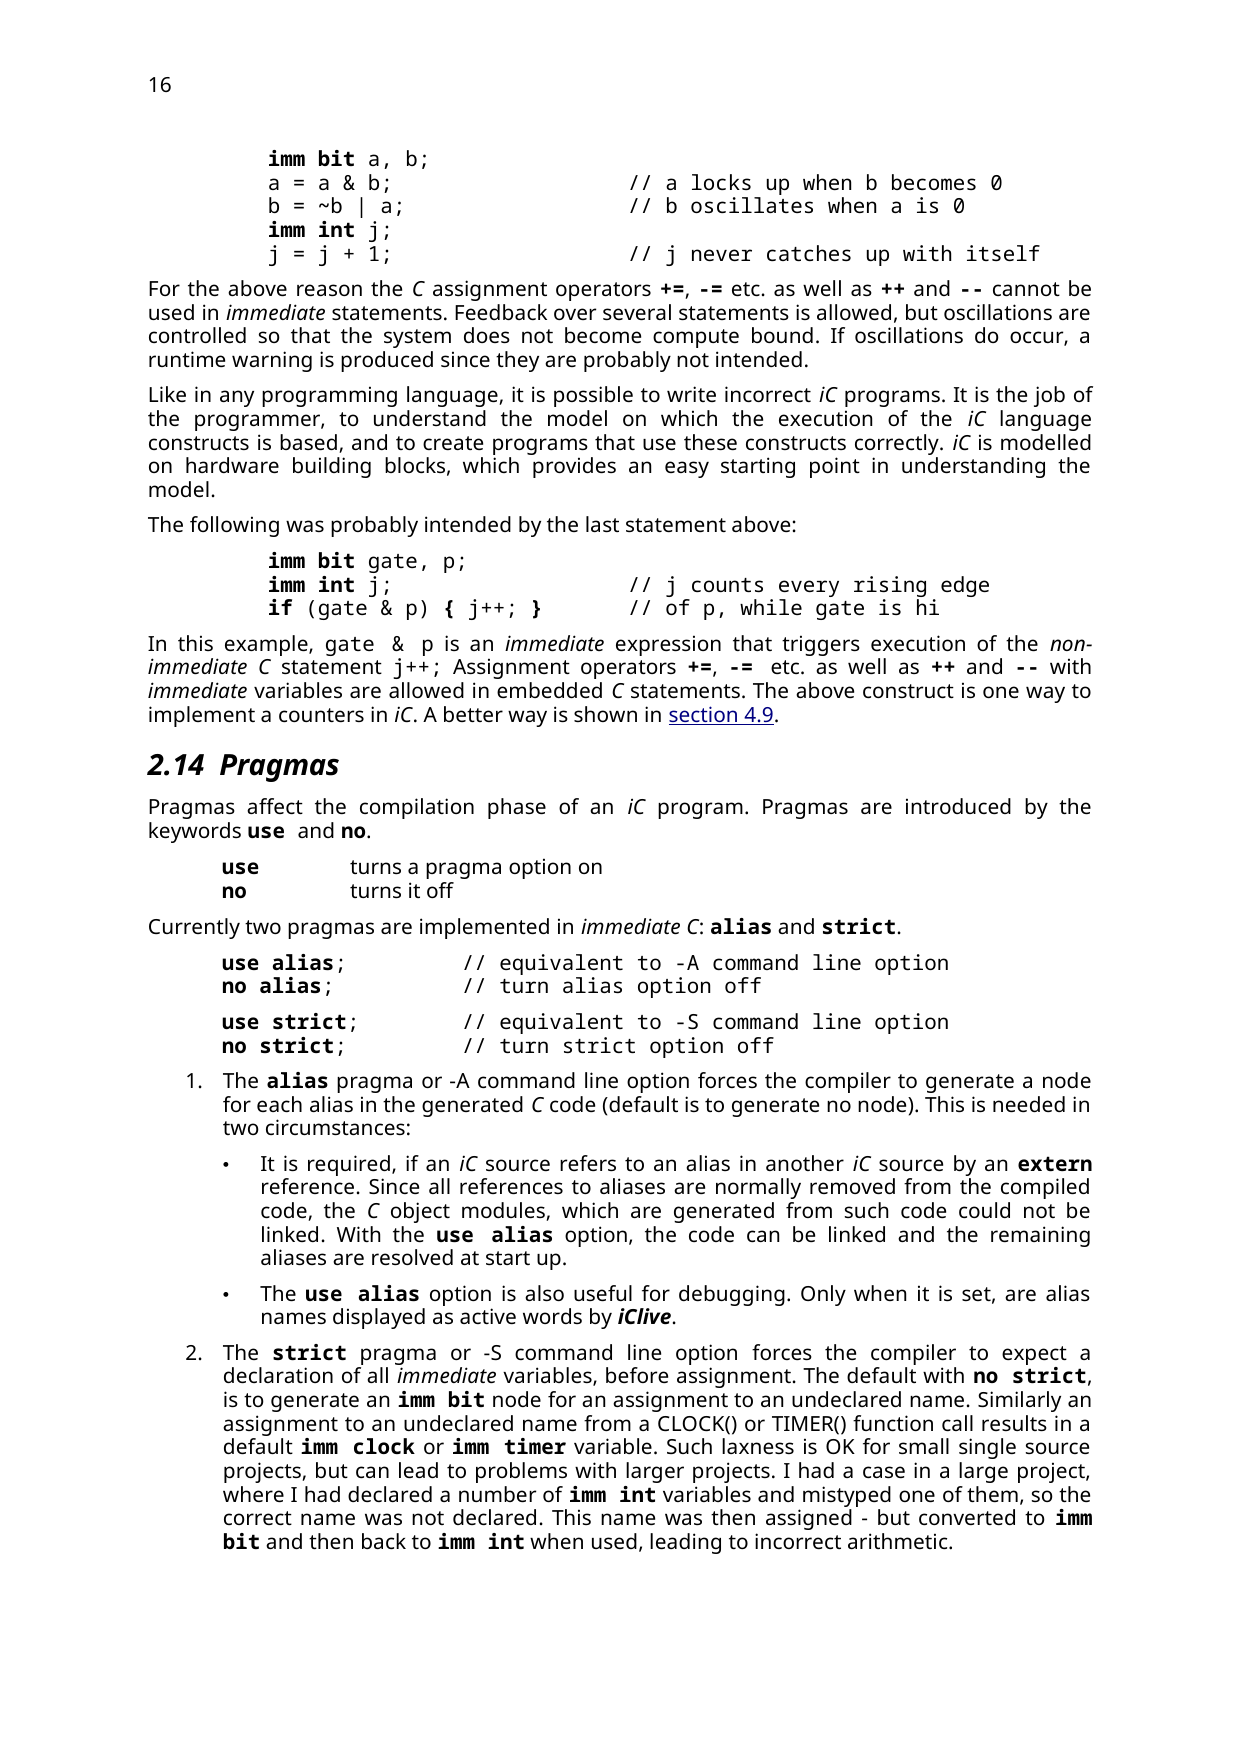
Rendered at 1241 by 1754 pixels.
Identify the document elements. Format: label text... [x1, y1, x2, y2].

text imm bit gate, p; imm int j; // j counts every rising edge if (gate & p) { j++; } // of p, while gate is hi [268, 549, 1092, 620]
text use strict; // equivalent to -S command line option no strict; // turn strict option off [222, 1011, 1092, 1058]
subtitle Pragmas [148, 744, 1092, 784]
text For the above reason the C assignment operators +=, -= etc. as well as ++ and -- cannot be used in immediate statements. Feedback over several statements is allowed, but oscillations are controlled so that the system does not become compute bound. If oscillations do occur, a runtime warning is produced since they are probably not intended. [148, 278, 1092, 372]
list It is required, if an iC source refers to an alias in another iC source by an extern reference. Since all references to aliases are normally removed from the compiled code, the C object modules, which are generated from such code could not be linked. With the use alias option, the code can be linked and the remaining aliases are resolved at start up. [223, 1152, 1092, 1271]
list The use alias option is also useful for debugging. Only when it is set, are alias names displayed as active words by iClive. [223, 1282, 1092, 1329]
text use turns a pragma option on no turns it off [222, 856, 1092, 903]
text Currently two pragmas are implemented in immediate C: alias and strict. [148, 915, 1092, 939]
list The alias pragma or -A command line option forces the compiler to generate a node for each alias in the generated C code (default is to generate no node). This is needed in two circumstances: [185, 1069, 1092, 1141]
text The following was probably intended by the last statement above: [148, 514, 1092, 538]
text Like in any programming language, it is possible to write incorrect iC programs. It is the job of the programmer, to understand the model on which the execution of the iC language constructs is based, and to create programs that use these constructs correctly. iC is modelled on hardware building blocks, which provides an easy starting point in understanding the model. [148, 384, 1092, 502]
text Pragmas affect the compilation phase of an iC program. Pragmas are introduced by the keywords use and no. [148, 796, 1092, 843]
text imm bit a, b; a = a & b; // a locks up when b becomes 0 b = ~b | a; // b oscillates when a is 0 imm int j; j = j + 1; // j never catches up with itself [268, 148, 1092, 266]
text In this example, gate & p is an immediate expression that triggers execution of the non-immediate C statement j++; Assignment operators +=, -= etc. as well as ++ and -- with immediate variables are allowed in embedded C statements. The above construct is one way to implement a counters in iC. A better way is shown in section 4.9. [148, 632, 1092, 727]
list The strict pragma or -S command line option forces the compiler to expect a declaration of all immediate variables, before assignment. The default with no strict, is to generate an imm bit node for an assignment to an undeclared name. Similarly an assignment to an undeclared name from a CLOCK() or TIMER() function call results in a default imm clock or imm timer variable. Such laxness is OK for small single source projects, but can lead to problems with larger projects. I had a case in a large project, where I had declared a number of imm int variables and mistyped one of them, so the correct name was not declared. This name was then assigned - but converted to imm bit and then back to imm int when used, leading to incorrect arithmetic. [185, 1341, 1092, 1554]
text use alias; // equivalent to -A command line option no alias; // turn alias option off [222, 951, 1092, 999]
